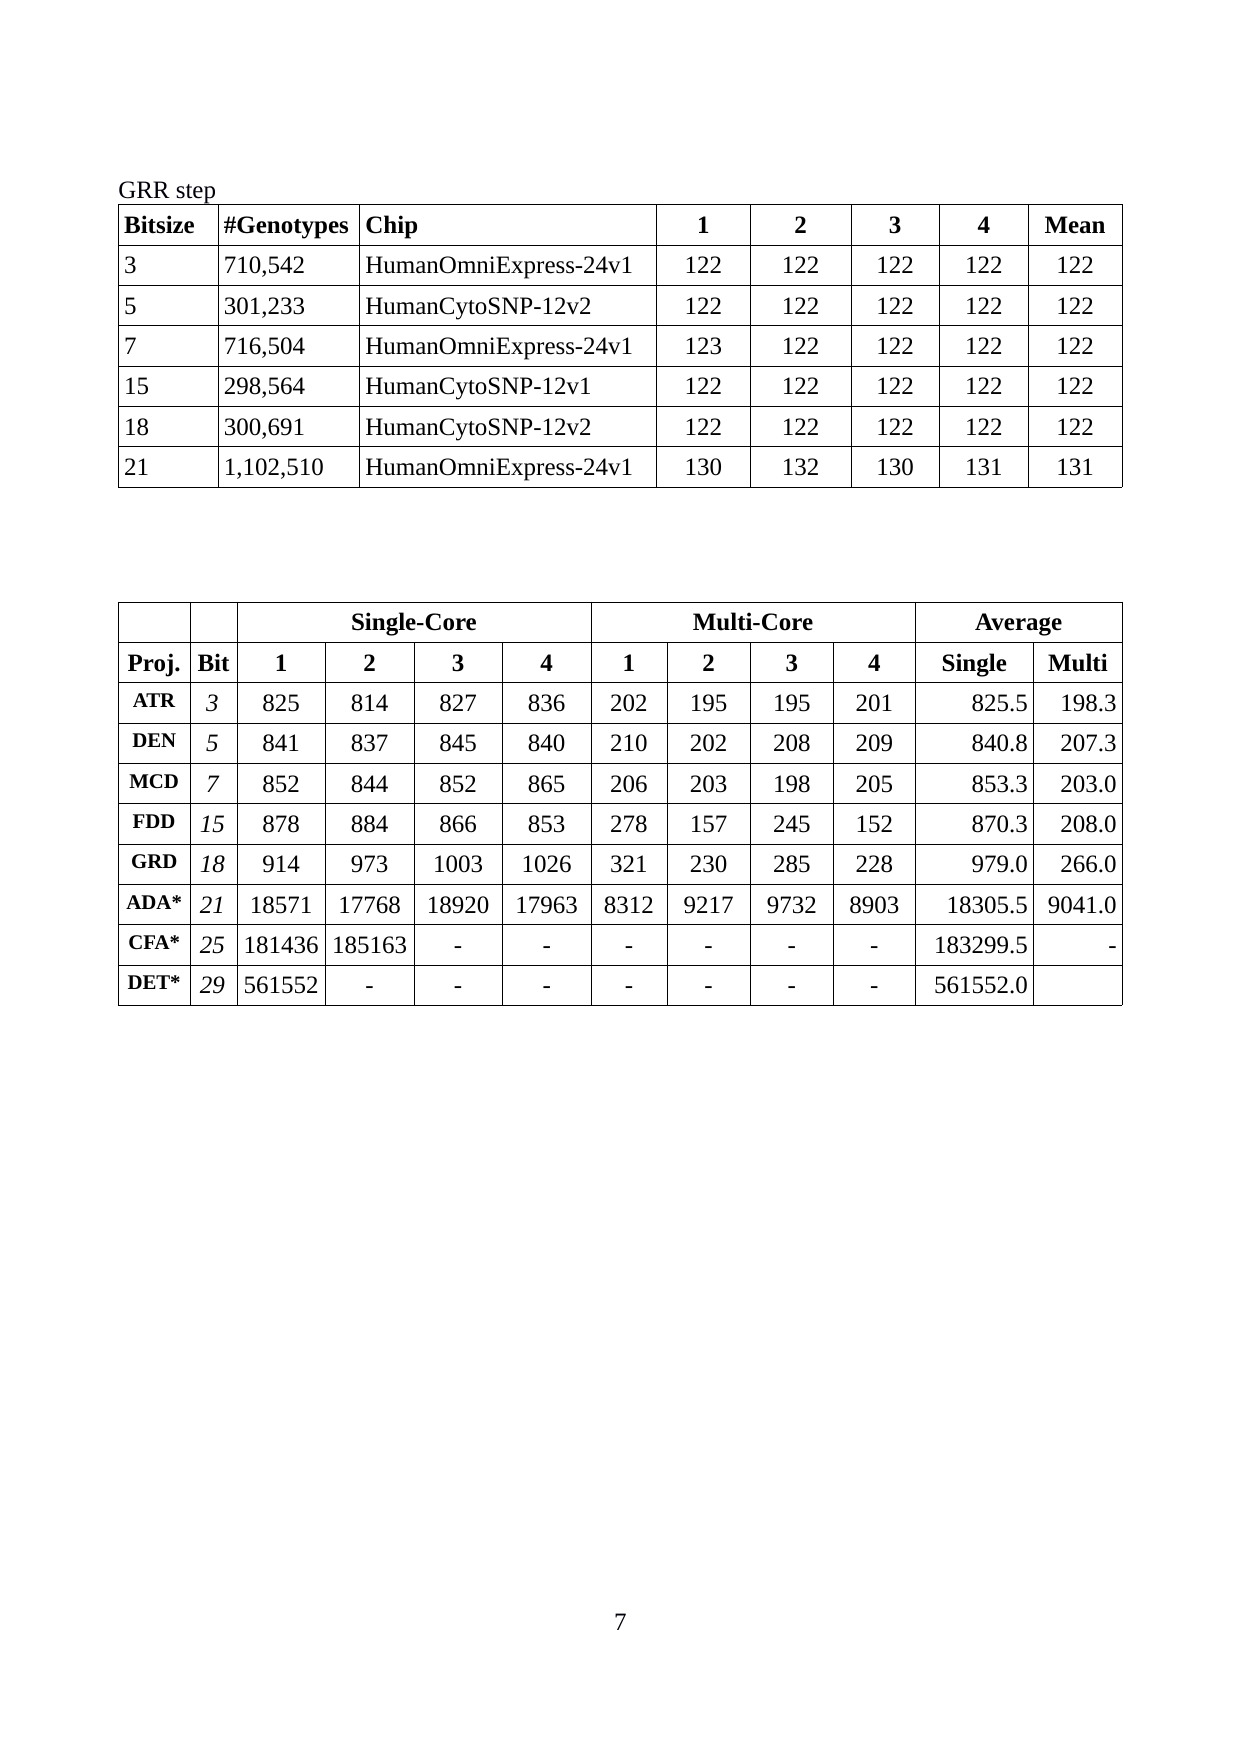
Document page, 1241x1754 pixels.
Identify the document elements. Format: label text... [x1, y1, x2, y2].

table_cell 561552 [238, 966, 325, 1005]
table_cell 245 [751, 804, 833, 843]
table_cell MCD [119, 764, 190, 803]
table_cell 18 [191, 845, 237, 884]
table_cell 1 [238, 643, 325, 682]
table_header Multi-Core [592, 603, 915, 642]
table_cell 266.0 [1034, 845, 1122, 884]
table_cell 8312 [592, 885, 667, 924]
table_cell 814 [326, 683, 414, 723]
table_cell 122 [657, 246, 750, 285]
table_cell 122 [852, 286, 939, 325]
table_cell 852 [238, 764, 325, 803]
table_cell - [592, 966, 667, 1005]
table_cell 131 [940, 447, 1028, 487]
table_cell 3 [751, 643, 833, 682]
table_cell 210 [592, 724, 667, 763]
text GRR step [118, 176, 1122, 204]
table_cell 15 [191, 804, 237, 843]
table_cell HumanOmniExpress-24v1 [360, 326, 656, 366]
table_header Bitsize [119, 205, 218, 245]
table_cell 131 [1029, 447, 1122, 487]
table_cell 203 [668, 764, 750, 803]
table_cell 2 [668, 643, 750, 682]
table_cell 3 [191, 683, 237, 723]
table_cell 185163 [326, 925, 414, 964]
table_cell 845 [415, 724, 502, 763]
table_cell 837 [326, 724, 414, 763]
table_cell 870.3 [916, 804, 1033, 843]
table_cell 122 [751, 367, 851, 406]
table_cell 18920 [415, 885, 502, 924]
table_cell 18571 [238, 885, 325, 924]
table_cell 840 [503, 724, 591, 763]
table_header [191, 603, 237, 642]
table_cell FDD [119, 804, 190, 843]
table_cell 122 [1029, 367, 1122, 406]
table_cell 208.0 [1034, 804, 1122, 843]
table_cell 844 [326, 764, 414, 803]
table_cell DEN [119, 724, 190, 763]
table_cell ATR [119, 683, 190, 723]
table_cell HumanCytoSNP-12v2 [360, 286, 656, 325]
table_cell 195 [668, 683, 750, 723]
table_cell 973 [326, 845, 414, 884]
table_cell - [751, 966, 833, 1005]
table_header 3 [852, 205, 939, 245]
table_header [119, 603, 190, 642]
table_cell 840.8 [916, 724, 1033, 763]
table_cell CFA* [119, 925, 190, 964]
table_cell - [668, 966, 750, 1005]
table_header Single-Core [238, 603, 591, 642]
table_cell 130 [657, 447, 750, 487]
table_header 2 [751, 205, 851, 245]
table_cell 202 [668, 724, 750, 763]
table_cell 122 [751, 326, 851, 366]
table_cell 203.0 [1034, 764, 1122, 803]
table_cell 122 [940, 246, 1028, 285]
table_cell 122 [852, 246, 939, 285]
table_cell 710,542 [219, 246, 359, 285]
table_cell 9732 [751, 885, 833, 924]
table_cell 202 [592, 683, 667, 723]
table_cell - [668, 925, 750, 964]
table_cell 207.3 [1034, 724, 1122, 763]
table_header 4 [940, 205, 1028, 245]
table_cell 228 [834, 845, 915, 884]
table_cell 825 [238, 683, 325, 723]
table_cell 122 [751, 246, 851, 285]
table_cell 3 [119, 246, 218, 285]
table_cell 208 [751, 724, 833, 763]
table_header 1 [657, 205, 750, 245]
table_cell 21 [191, 885, 237, 924]
table_header Average [916, 603, 1122, 642]
table_cell 2 [326, 643, 414, 682]
table_cell 1,102,510 [219, 447, 359, 487]
table_cell 122 [940, 367, 1028, 406]
table_cell - [503, 925, 591, 964]
table_cell - [415, 966, 502, 1005]
table_header Chip [360, 205, 656, 245]
table_cell 132 [751, 447, 851, 487]
table_cell 298,564 [219, 367, 359, 406]
table_cell 122 [1029, 326, 1122, 366]
table_cell 9041.0 [1034, 885, 1122, 924]
table_cell 836 [503, 683, 591, 723]
table_cell HumanOmniExpress-24v1 [360, 447, 656, 487]
table_cell 18 [119, 407, 218, 446]
table_cell - [415, 925, 502, 964]
table_cell 4 [503, 643, 591, 682]
table_cell 181436 [238, 925, 325, 964]
table_cell 716,504 [219, 326, 359, 366]
table_cell 195 [751, 683, 833, 723]
table_cell 884 [326, 804, 414, 843]
table_cell 17768 [326, 885, 414, 924]
table_cell 122 [1029, 246, 1122, 285]
table_cell 157 [668, 804, 750, 843]
table_cell 122 [657, 407, 750, 446]
table_cell 4 [834, 643, 915, 682]
table_cell 5 [191, 724, 237, 763]
table_cell 8903 [834, 885, 915, 924]
table_cell 17963 [503, 885, 591, 924]
table_cell Bit [191, 643, 237, 682]
table_cell Single [916, 643, 1033, 682]
table_cell 25 [191, 925, 237, 964]
table_cell 866 [415, 804, 502, 843]
table_cell 130 [852, 447, 939, 487]
table_cell 206 [592, 764, 667, 803]
table_header Mean [1029, 205, 1122, 245]
table_cell 29 [191, 966, 237, 1005]
table_cell 3 [415, 643, 502, 682]
table_cell 979.0 [916, 845, 1033, 884]
table_cell ADA* [119, 885, 190, 924]
table_cell - [834, 925, 915, 964]
table_cell 5 [119, 286, 218, 325]
table_cell HumanOmniExpress-24v1 [360, 246, 656, 285]
table_cell 122 [852, 367, 939, 406]
table_cell - [751, 925, 833, 964]
table_cell 122 [657, 286, 750, 325]
table_cell Proj. [119, 643, 190, 682]
table_cell 841 [238, 724, 325, 763]
table_cell - [503, 966, 591, 1005]
table_cell 122 [751, 286, 851, 325]
table_cell GRD [119, 845, 190, 884]
table_cell HumanCytoSNP-12v2 [360, 407, 656, 446]
table_cell - [834, 966, 915, 1005]
table_cell 7 [191, 764, 237, 803]
table_cell 122 [1029, 286, 1122, 325]
table_cell 122 [940, 286, 1028, 325]
table_cell DET* [119, 966, 190, 1005]
table_cell 865 [503, 764, 591, 803]
table_cell 825.5 [916, 683, 1033, 723]
table_cell 853.3 [916, 764, 1033, 803]
table_cell 152 [834, 804, 915, 843]
table_cell 278 [592, 804, 667, 843]
table_cell - [1034, 925, 1122, 964]
table_cell Multi [1034, 643, 1122, 682]
table_cell 9217 [668, 885, 750, 924]
table_cell 300,691 [219, 407, 359, 446]
table_cell 122 [940, 326, 1028, 366]
table_cell 15 [119, 367, 218, 406]
table_cell 827 [415, 683, 502, 723]
table_cell 122 [852, 407, 939, 446]
table_cell 198.3 [1034, 683, 1122, 723]
table_cell 183299.5 [916, 925, 1033, 964]
table_cell - [592, 925, 667, 964]
table_cell 201 [834, 683, 915, 723]
table_cell 122 [940, 407, 1028, 446]
table_cell 122 [852, 326, 939, 366]
table_cell - [326, 966, 414, 1005]
table_cell 301,233 [219, 286, 359, 325]
table_cell 122 [1029, 407, 1122, 446]
table_cell 122 [657, 367, 750, 406]
table_cell 914 [238, 845, 325, 884]
table_cell 18305.5 [916, 885, 1033, 924]
table_cell 285 [751, 845, 833, 884]
table_cell 209 [834, 724, 915, 763]
table_cell HumanCytoSNP-12v1 [360, 367, 656, 406]
table_cell 21 [119, 447, 218, 487]
table_cell 878 [238, 804, 325, 843]
table_cell [1034, 966, 1122, 1005]
table_cell 123 [657, 326, 750, 366]
table_cell 7 [119, 326, 218, 366]
table_cell 561552.0 [916, 966, 1033, 1005]
table_cell 205 [834, 764, 915, 803]
table_header #Genotypes [219, 205, 359, 245]
table_cell 1 [592, 643, 667, 682]
table_cell 1003 [415, 845, 502, 884]
table_cell 122 [751, 407, 851, 446]
table_cell 198 [751, 764, 833, 803]
table_cell 853 [503, 804, 591, 843]
table_cell 321 [592, 845, 667, 884]
table_cell 852 [415, 764, 502, 803]
table_cell 1026 [503, 845, 591, 884]
table_cell 230 [668, 845, 750, 884]
